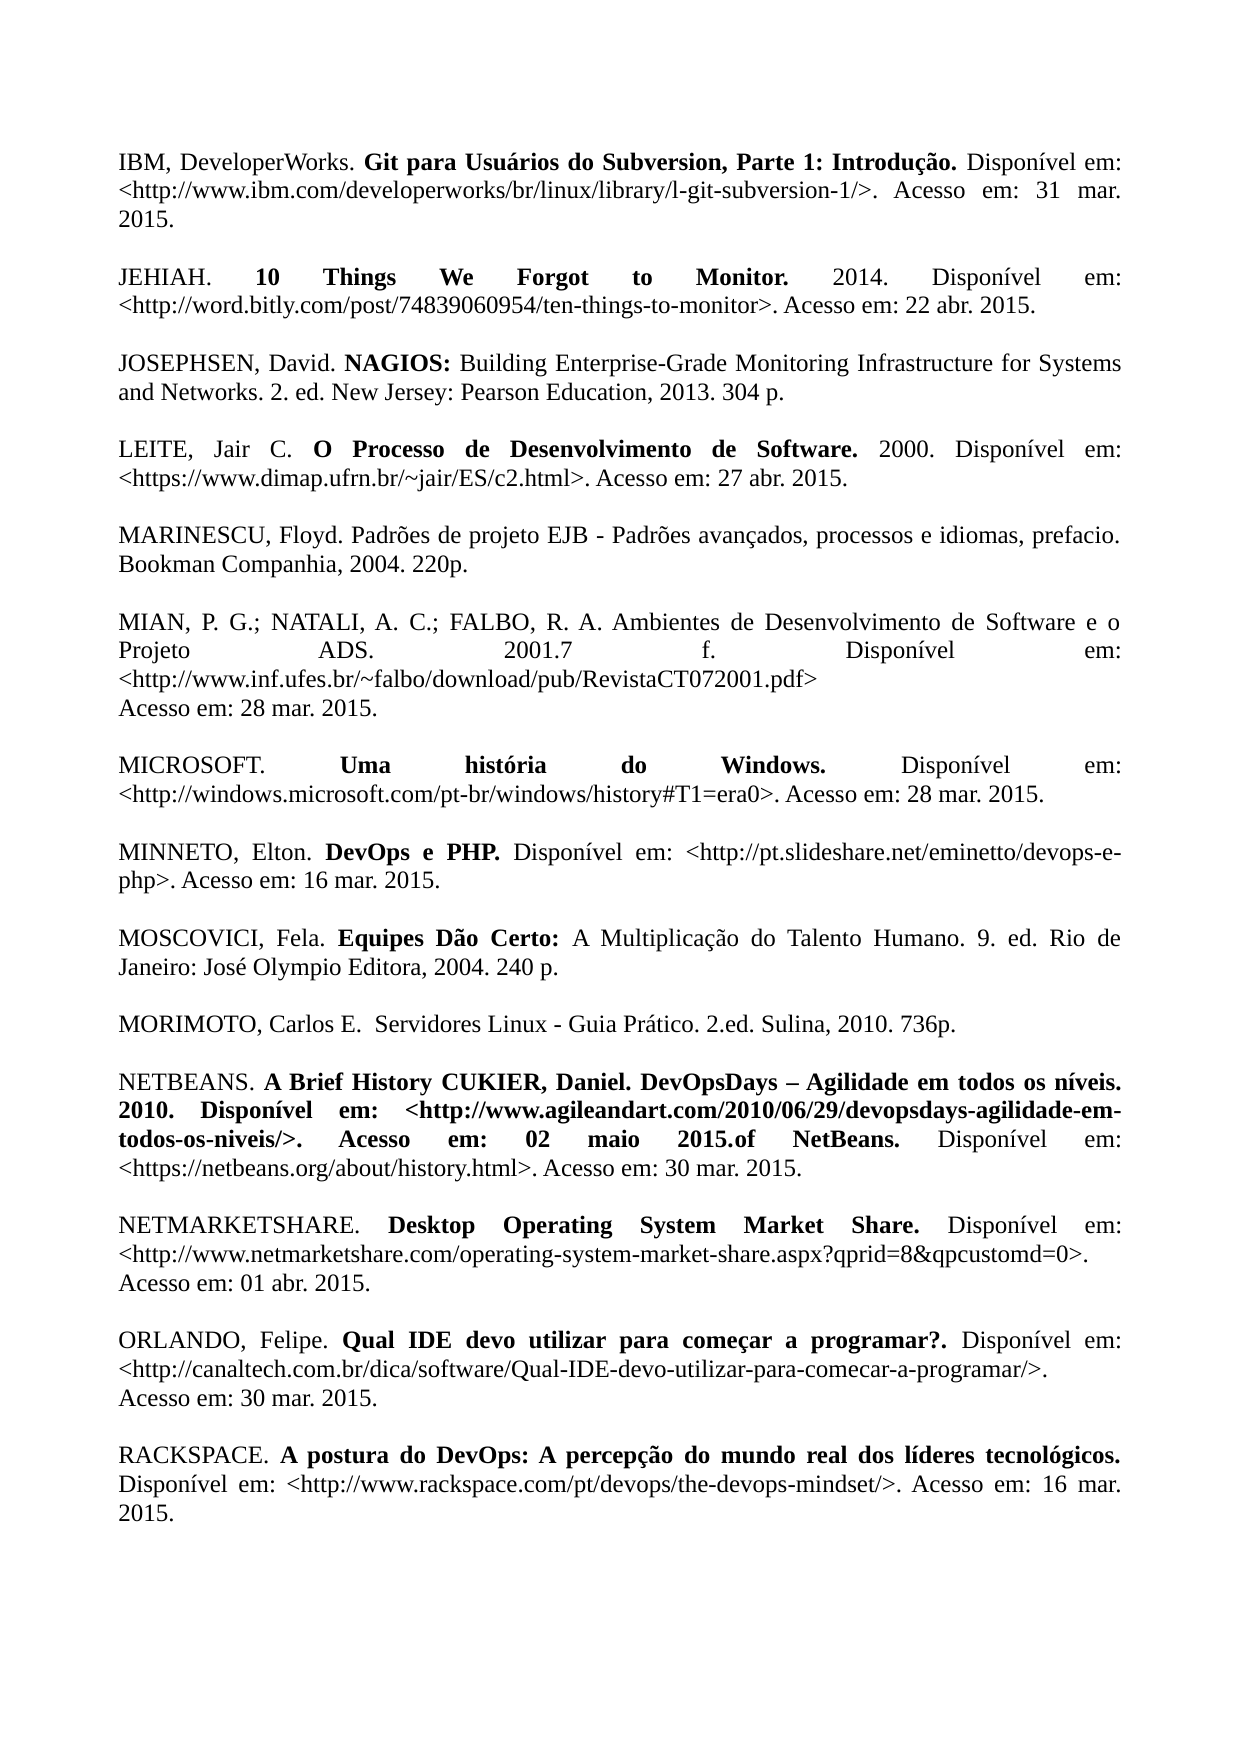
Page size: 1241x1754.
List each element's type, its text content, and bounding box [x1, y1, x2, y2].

text NETMARKETSHARE. Desktop Operating System Market Share. Disponível em: <http://www.netmarketshare.com/operating-system-market-share.aspx?qprid=8&qpcustomd=0>. [118, 1211, 1122, 1268]
text JEHIAH. 10 Things We Forgot to Monitor. 2014. Disponível em: <http://word.bitly.com/post/74839060954/ten-things-to-monitor>. Acesso em: 22 abr. 2015. [118, 262, 1122, 319]
text MOSCOVICI, Fela. Equipes Dão Certo: A Multiplicação do Talento Humano. 9. ed. Rio de Janeiro: José Olympio Editora, 2004. 240 p. [118, 923, 1122, 981]
text LEITE, Jair C. O Processo de Desenvolvimento de Software. 2000. Disponível em: <https://www.dimap.ufrn.br/~jair/ES/c2.html>. Acesso em: 27 abr. 2015. [118, 434, 1122, 492]
text JOSEPHSEN, David. NAGIOS: Building Enterprise-Grade Monitoring Infrastructure for Systems and Networks. 2. ed. New Jersey: Pearson Education, 2013. 304 p. [118, 348, 1122, 406]
text MIAN, P. G.; NATALI, A. C.; FALBO, R. A. Ambientes de Desenvolvimento de Software e o Projeto ADS. 2001.7 f. Disponível em: <http://www.inf.ufes.br/~falbo/download/pub/RevistaCT072001.pdf> [118, 607, 1122, 693]
text RACKSPACE. A postura do DevOps: A percepção do mundo real dos líderes tecnológicos. Disponível em: <http://www.rackspace.com/pt/devops/the-devops-mindset/>. Acesso em: 16 mar. 2015. [118, 1441, 1122, 1527]
text MICROSOFT. Uma história do Windows. Disponível em: <http://windows.microsoft.com/pt-br/windows/history#T1=era0>. Acesso em: 28 mar. 2015. [118, 751, 1122, 808]
text IBM, DeveloperWorks. Git para Usuários do Subversion, Parte 1: Introdução. Disponível em: <http://www.ibm.com/developerworks/br/linux/library/l-git-subversion-1/>. Acesso em: 31 mar. 2015. [118, 147, 1122, 233]
text ORLANDO, Felipe. Qual IDE devo utilizar para começar a programar?. Disponível em: <http://canaltech.com.br/dica/software/Qual-IDE-devo-utilizar-para-comecar-a-programar/>. Acesso em: 30 mar. 2015. [118, 1326, 1122, 1412]
text MARINESCU, Floyd. Padrões de projeto EJB - Padrões avançados, processos e idiomas, prefacio. Bookman Companhia, 2004. 220p. [118, 521, 1122, 578]
text NETBEANS. A Brief History CUKIER, Daniel. DevOpsDays – Agilidade em todos os níveis. 2010. Disponível em: <http://www.agileandart.com/2010/06/29/devopsdays-agilidade-em-todos-os-niveis/>. Acesso em: 02 maio 2015.of NetBeans. Disponível em: <https://netbeans.org/about/history.html>. Acesso em: 30 mar. 2015. [118, 1067, 1122, 1182]
text Acesso em: 28 mar. 2015. [118, 693, 1122, 722]
text Acesso em: 01 abr. 2015. [118, 1268, 1122, 1297]
text MORIMOTO, Carlos E. Servidores Linux - Guia Prático. 2.ed. Sulina, 2010. 736p. [118, 1009, 1122, 1038]
text MINNETO, Elton. DevOps e PHP. Disponível em: <http://pt.slideshare.net/eminetto/devops-e-php>. Acesso em: 16 mar. 2015. [118, 837, 1122, 894]
